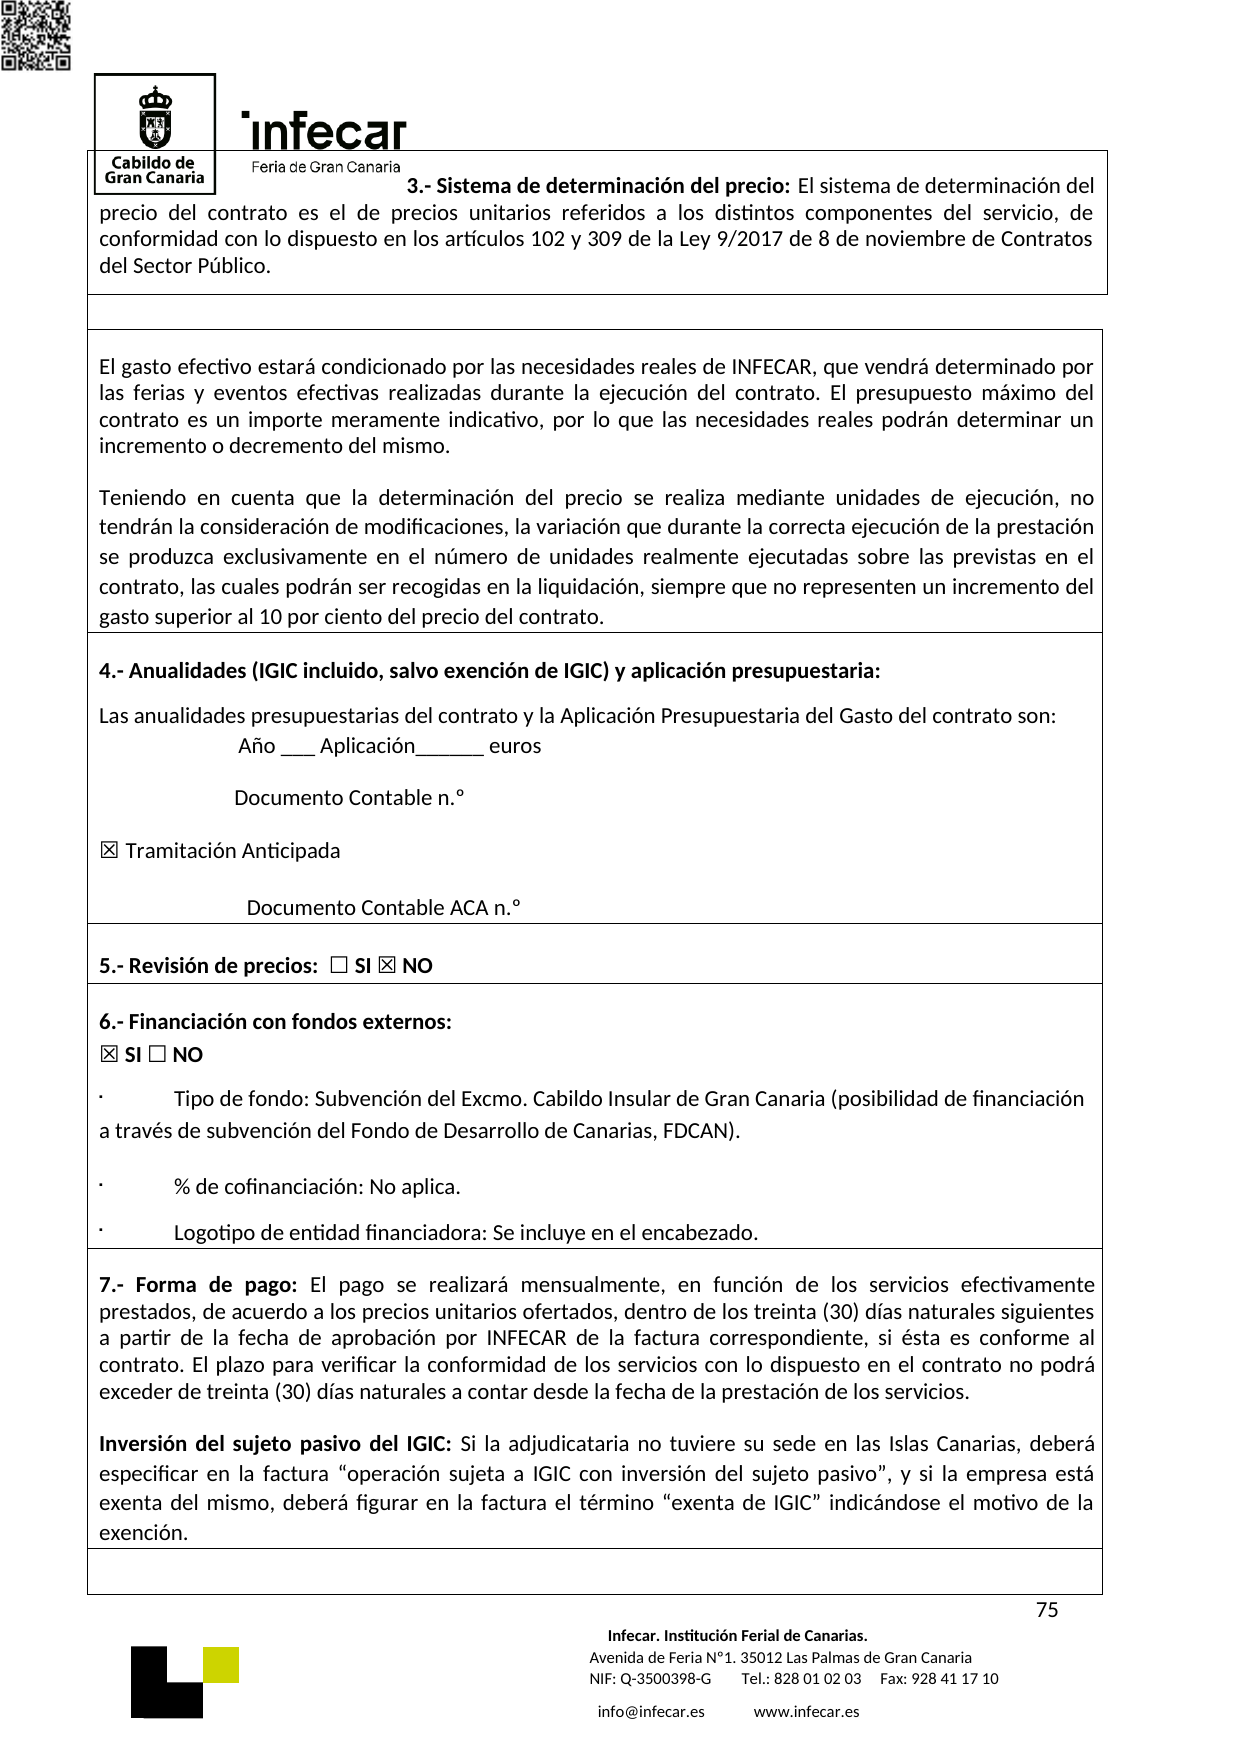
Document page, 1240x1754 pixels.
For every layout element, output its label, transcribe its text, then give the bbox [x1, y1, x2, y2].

table_cell [1102, 295, 1107, 328]
table_cell 7.- Forma de pago: El pago se realizará mensualmente, en función de los servicios efectivamente prestados, de acuerdo a los precios unitarios ofertados, dentro de los treinta (30) días naturales siguientes a partir de la fecha de aprobación por INFECAR de la factura correspondiente, si ésta es conforme al contrato. El plazo para verificar la conformidad de los servicios con lo dispuesto en el contrato no podrá exceder de treinta (30) días naturales a contar desde la fecha de la prestación de los servicios. Inversión del sujeto pasivo del IGIC: Si la adjudicataria no tuviere su sede en las Islas Canarias, deberá especificar en la factura “operación sujeta a IGIC con inversión del sujeto pasivo”, y si la empresa está exenta del mismo, deberá figurar en la factura el término “exenta de IGIC” indicándose el motivo de la exención. [88, 1249, 1102, 1548]
table_cell 3.- Sistema de determinación del precio: El sistema de determinación del precio del contrato es el de precios unitarios referidos a los distintos componentes del servicio, de conformidad con lo dispuesto en los artículos 102 y 309 de la Ley 9/2017 de 8 de noviembre de Contratos del Sector Público. [88, 151, 1107, 294]
table_cell [1103, 923, 1107, 982]
table_cell [1103, 329, 1107, 632]
table_cell El gasto efectivo estará condicionado por las necesidades reales de INFECAR, que vendrá determinado por las ferias y eventos efectivas realizadas durante la ejecución del contrato. El presupuesto máximo del contrato es un importe meramente indicativo, por lo que las necesidades reales podrán determinar un incremento o decremento del mismo. Teniendo en cuenta que la determinación del precio se realiza mediante unidades de ejecución, no tendrán la consideración de modificaciones, la variación que durante la correcta ejecución de la prestación se produzca exclusivamente en el número de unidades realmente ejecutadas sobre las previstas en el contrato, las cuales podrán ser recogidas en la liquidación, siempre que no representen un incremento del gasto superior al 10 por ciento del precio del contrato. [88, 330, 1102, 632]
table_cell [1103, 983, 1107, 1247]
table_cell 5.- Revisión de precios: ☐ SI ☒ NO [88, 924, 1102, 982]
table_cell [1103, 1248, 1107, 1548]
table_cell [88, 1549, 1102, 1594]
table_cell C. PRECIO DEL CONTRATO [88, 295, 1102, 328]
table_cell 6.- Financiación con fondos externos: ☒ SI ☐ NO Tipo de fondo: Subvención del Excmo. Cabildo Insular de Gran Canaria (posibilidad de financiación a través de subvención del Fondo de Desarrollo de Canarias, FDCAN). % de cofinanciación: No aplica. Logotipo de entidad financiadora: Se incluye en el encabezado. [88, 984, 1102, 1247]
table_cell 4.- Anualidades (IGIC incluido, salvo exención de IGIC) y aplicación presupuestaria: Las anualidades presupuestarias del contrato y la Aplicación Presupuestaria del Gasto del contrato son: Año ___ Aplicación______ euros Documento Contable n.º ☒ Tramitación Anticipada Documento Contable ACA n.º [88, 633, 1102, 922]
table_cell [1103, 1548, 1107, 1594]
table_cell [1103, 632, 1107, 922]
